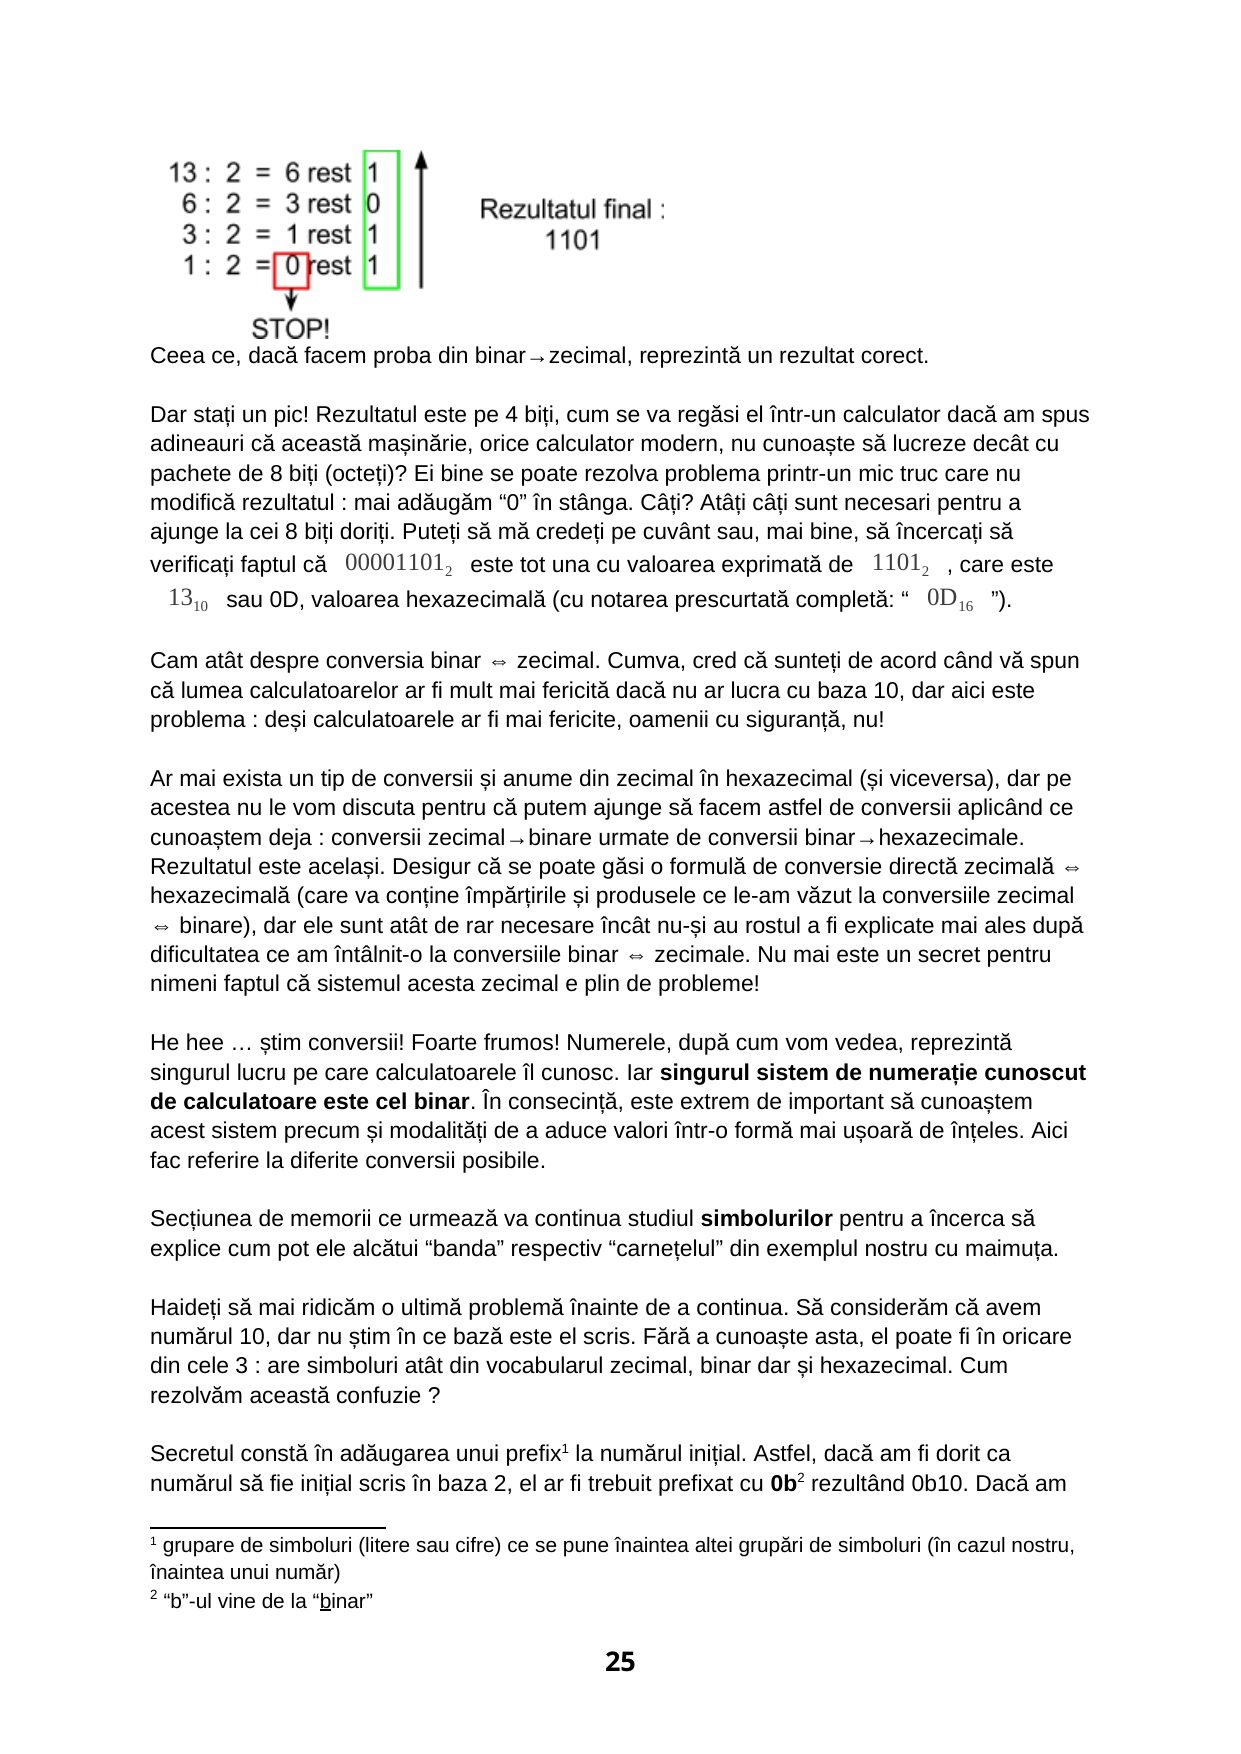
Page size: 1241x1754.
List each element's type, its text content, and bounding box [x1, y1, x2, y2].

text Dar stați un pic! Rezultatul este pe 4 biți, cum se va regăsi el într-un calculator dacă am spus adineauri că această mașinărie, orice calculator modern, nu cunoaște să lucreze decât cu pachete de 8 biți (octeți)? Ei bine se poate rezolva problema printr-un mic truc care nu modifică rezultatul : mai adăugăm “0” în stânga. Câți? Atâți câți sunt necesari pentru a ajunge la cei 8 biți doriți. Puteți să mă credeți pe cuvânt sau, mai bine, să încercați să verificați faptul căeste tot una cu valoarea exprimată de, care estesau 0D, valoarea hexazecimală (cu notarea prescurtată completă: “”). [150, 402, 1091, 615]
text Secretul constă în adăugarea unui prefix la numărul inițial. Astfel, dacă am fi dorit ca numărul să fie inițial scris în baza 2, el ar fi trebuit prefixat cu 0b rezultând 0b10. Dacă am [150, 1441, 1091, 1496]
text “b”-ul vine de la “binar” [150, 1587, 1091, 1613]
text He hee … știm conversii! Foarte frumos! Numerele, după cum vom vedea, reprezintă singurul lucru pe care calculatoarele îl cunosc. Iar singurul sistem de numerație cunoscut de calculatoare este cel binar. În consecință, este extrem de important să cunoaștem acest sistem precum și modalități de a aduce valori într-o formă mai ușoară de înțeles. Aici fac referire la diferite conversii posibile. [150, 1030, 1091, 1173]
picture [150, 150, 664, 339]
text Haideți să mai ridicăm o ultimă problemă înainte de a continua. Să considerăm că avem numărul 10, dar nu știm în ce bază este el scris. Fără a cunoaște asta, el poate fi în oricare din cele 3 : are simboluri atât din vocabularul zecimal, binar dar și hexazecimal. Cum rezolvăm această confuzie ? [150, 1294, 1091, 1408]
text Ar mai exista un tip de conversii și anume din zecimal în hexazecimal (și viceversa), dar pe acestea nu le vom discuta pentru că putem ajunge să facem astfel de conversii aplicând ce cunoaștem deja : conversii zecimal→binare urmate de conversii binar→hexazecimale. Rezultatul este același. Desigur că se poate găsi o formulă de conversie directă zecimală ⇔ hexazecimală (care va conține împărțirile și produsele ce le-am văzut la conversiile zecimal ⇔ binare), dar ele sunt atât de rar necesare încât nu-și au rostul a fi explicate mai ales după dificultatea ce am întâlnit-o la conversiile binar ⇔ zecimale. Nu mai este un secret pentru nimeni faptul că sistemul acesta zecimal e plin de probleme! [150, 766, 1091, 997]
text Cam atât despre conversia binar ⇔ zecimal. Cumva, cred că sunteți de acord când vă spun că lumea calculatoarelor ar fi mult mai fericită dacă nu ar lucra cu baza 10, dar aici este problema : deși calculatoarele ar fi mai fericite, oamenii cu siguranță, nu! [150, 648, 1091, 732]
text grupare de simboluri (litere sau cifre) ce se pune înaintea altei grupări de simboluri (în cazul nostru, înaintea unui număr) [150, 1534, 1091, 1584]
text Ceea ce, dacă facem proba din binar→zecimal, reprezintă un rezultat corect. [150, 343, 1091, 368]
text Secțiunea de memorii ce urmează va continua studiul simbolurilor pentru a încerca să explice cum pot ele alcătui “banda” respectiv “carnețelul” din exemplul nostru cu maimuța. [150, 1206, 1091, 1261]
